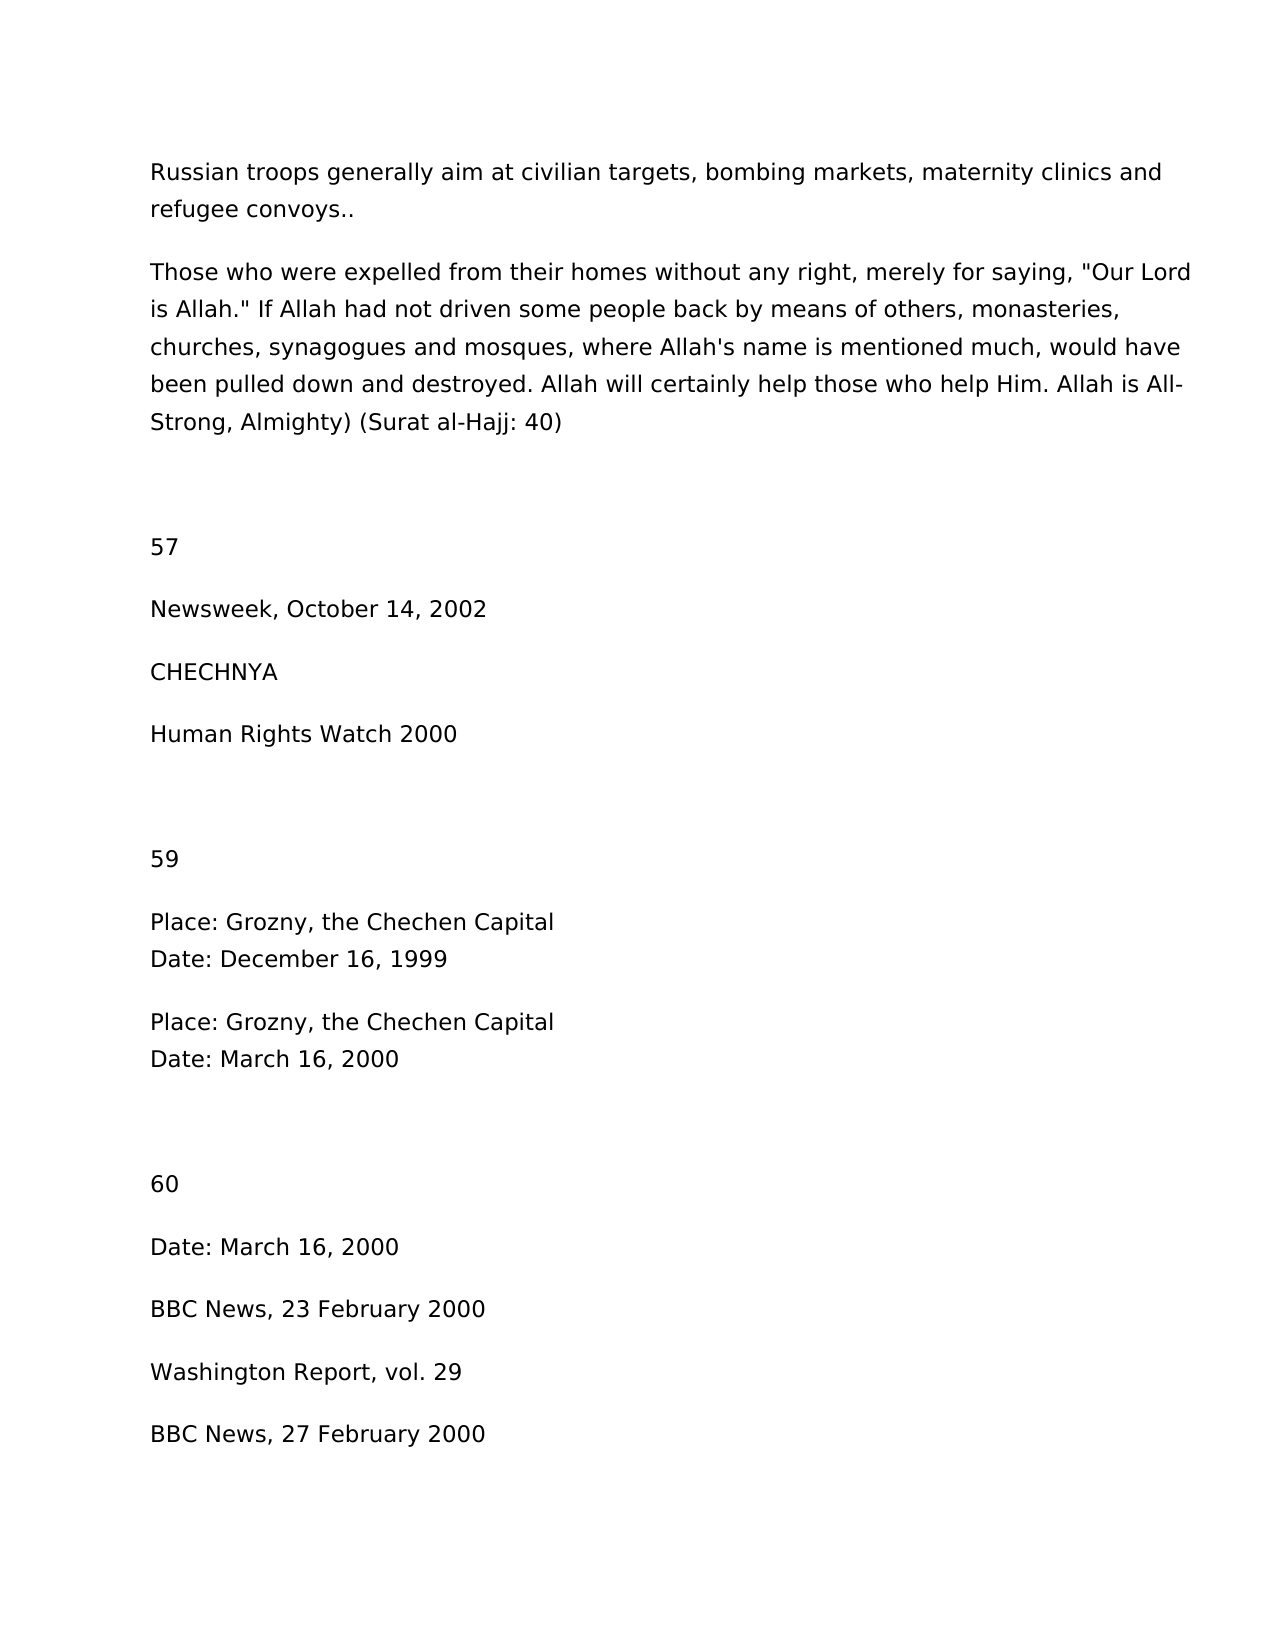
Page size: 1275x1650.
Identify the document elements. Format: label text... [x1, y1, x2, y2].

text Russian troops generally aim at civilian targets, bombing markets, maternity clinics and refugee convoys.. [150, 150, 1200, 225]
text Date: March 16, 2000 [150, 1225, 1200, 1262]
text CHECHNYA [150, 650, 1200, 687]
text Human Rights Watch 2000 [150, 712, 1200, 750]
text BBC News, 23 February 2000 [150, 1287, 1200, 1325]
text Place: Grozny, the Chechen Capital Date: March 16, 2000 [150, 1000, 1200, 1075]
text Those who were expelled from their homes without any right, merely for saying, "Our Lord is Allah." If Allah had not driven some people back by means of others, monasteries, churches, synagogues and mosques, where Allah's name is mentioned much, would have been pulled down and destroyed. Allah will certainly help those who help Him. Allah is All-Strong, Almighty) (Surat al-Hajj: 40) [150, 250, 1200, 437]
text 60 [150, 1162, 1200, 1200]
text 57 [150, 525, 1200, 562]
text 59 [150, 837, 1200, 875]
text Washington Report, vol. 29 [150, 1350, 1200, 1387]
text Newsweek, October 14, 2002 [150, 587, 1200, 625]
text BBC News, 27 February 2000 [150, 1412, 1200, 1450]
text Place: Grozny, the Chechen Capital Date: December 16, 1999 [150, 900, 1200, 975]
